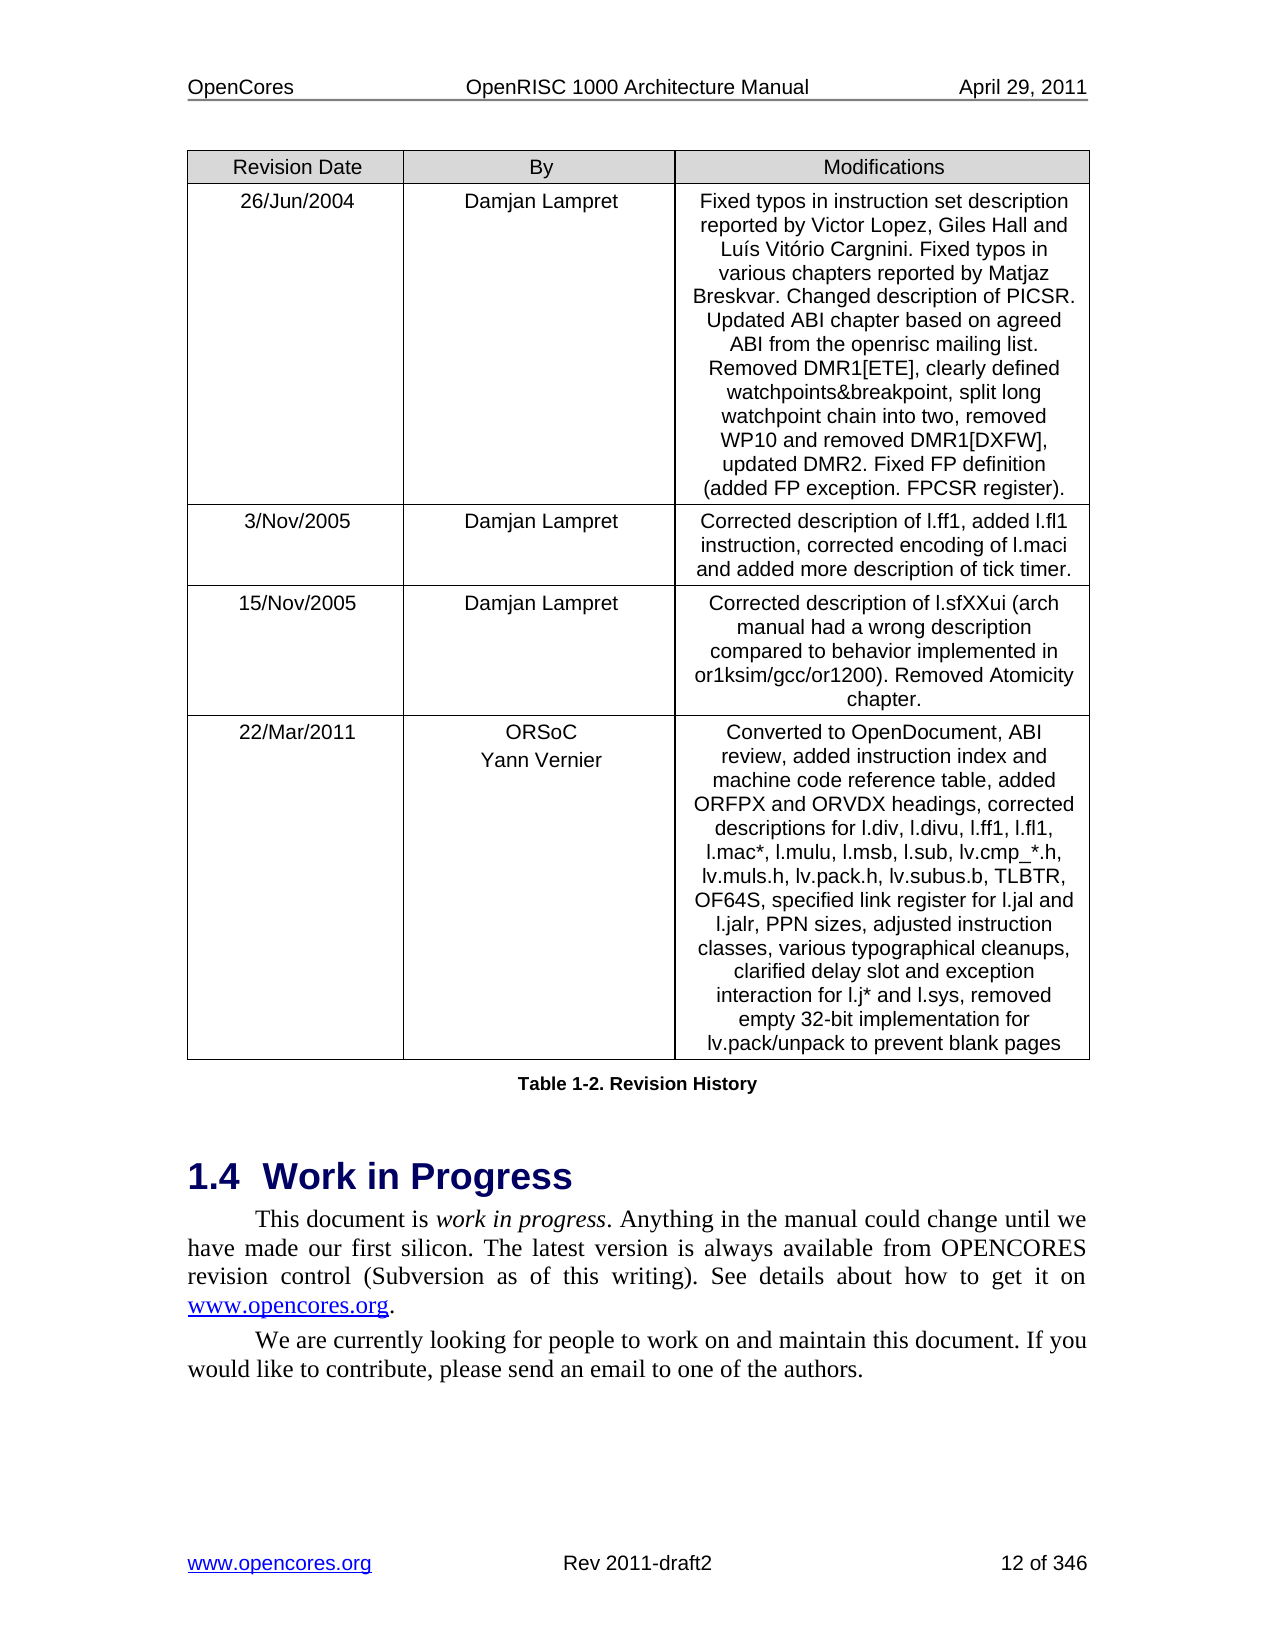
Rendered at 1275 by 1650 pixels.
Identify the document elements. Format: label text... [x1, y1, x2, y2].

text Table 1-2. Revision History [187, 1073, 1087, 1094]
table_cell ORSoC Yann Vernier [404, 716, 674, 1059]
table_cell Damjan Lampret [404, 586, 674, 714]
table_header Revision Date [188, 151, 403, 183]
table_cell 22/Mar/2011 [188, 716, 403, 1059]
table_cell 26/Jun/2004 [188, 184, 403, 504]
table_cell Damjan Lampret [404, 505, 674, 585]
table_cell Converted to OpenDocument, ABI review, added instruction index and machine code reference table, added ORFPX and ORVDX headings, corrected descriptions for l.div, l.divu, l.ff1, l.fl1, l.mac*, l.mulu, l.msb, l.sub, lv.cmp_*.h, lv.muls.h, lv.pack.h, lv.subus.b, TLBTR, OF64S, specified link register for l.jal and l.jalr, PPN sizes, adjusted instruction classes, various typographical cleanups, clarified delay slot and exception interaction for l.j* and l.sys, removed empty 32-bit implementation for lv.pack/unpack to prevent blank pages [676, 716, 1089, 1059]
table_cell 3/Nov/2005 [188, 505, 403, 585]
table_cell Corrected description of l.ff1, added l.fl1 instruction, corrected encoding of l.maci and added more description of tick timer. [676, 505, 1089, 585]
table_header By [404, 151, 674, 183]
text We are currently looking for people to work on and maintain this document. If you would like to contribute, please send an email to one of the authors. [187, 1325, 1087, 1383]
text This document is work in progress. Anything in the manual could change until we have made our first silicon. The latest version is always available from OPENCORES revision control (Subversion as of this writing). See details about how to get it on www.opencores.org. [187, 1204, 1087, 1319]
table_cell 15/Nov/2005 [188, 586, 403, 714]
subtitle Work in Progress [187, 1154, 1087, 1198]
table_header Modifications [676, 151, 1089, 183]
table_cell Damjan Lampret [404, 184, 674, 504]
table_cell Corrected description of l.sfXXui (arch manual had a wrong description compared to behavior implemented in or1ksim/gcc/or1200). Removed Atomicity chapter. [676, 586, 1089, 714]
table_cell Fixed typos in instruction set description reported by Victor Lopez, Giles Hall and Luís Vitório Cargnini. Fixed typos in various chapters reported by Matjaz Breskvar. Changed description of PICSR. Updated ABI chapter based on agreed ABI from the openrisc mailing list. Removed DMR1[ETE], clearly defined watchpoints&breakpoint, split long watchpoint chain into two, removed WP10 and removed DMR1[DXFW], updated DMR2. Fixed FP definition (added FP exception. FPCSR register). [676, 184, 1089, 504]
